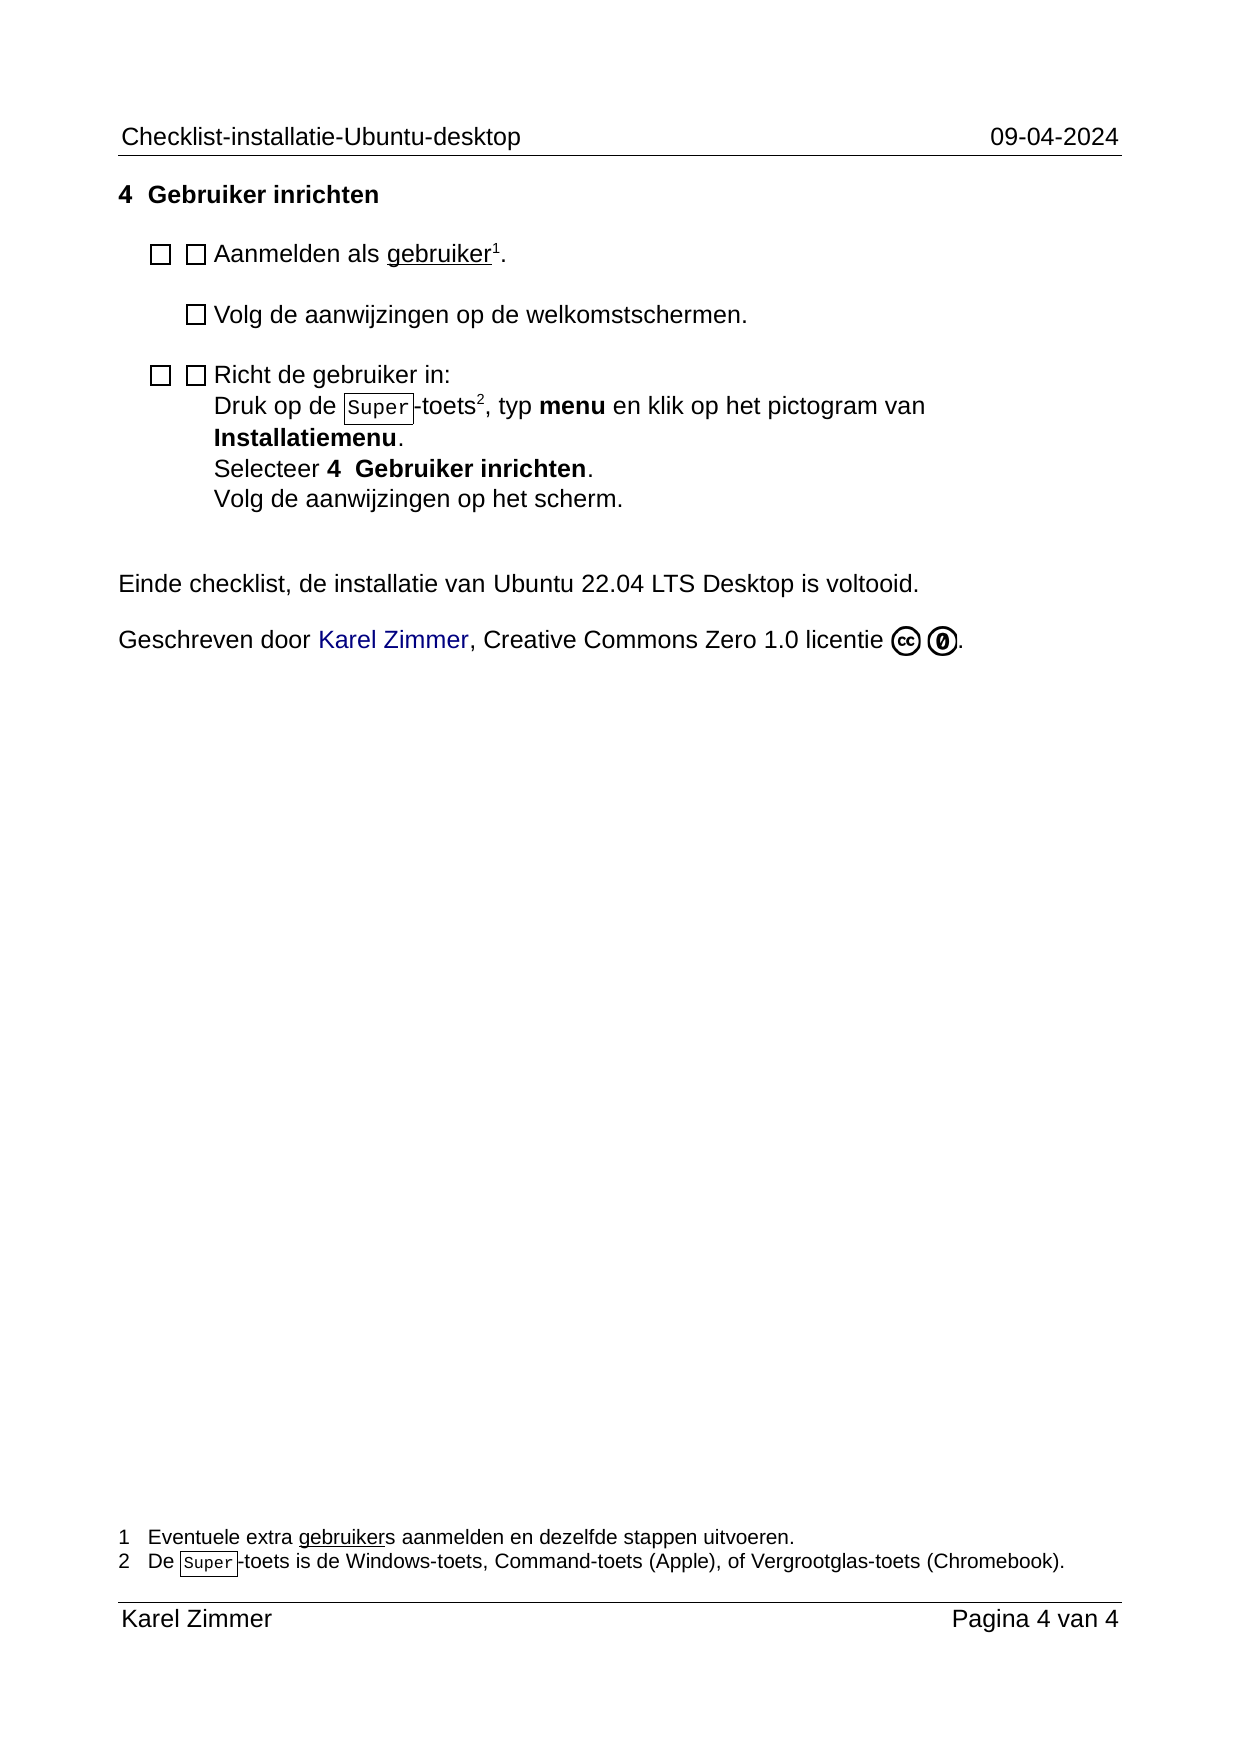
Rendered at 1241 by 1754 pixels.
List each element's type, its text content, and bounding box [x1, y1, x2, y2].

table_cell [118, 269, 142, 300]
picture [891, 626, 921, 656]
list Gebruiker inrichten [118, 177, 1122, 211]
table_header [118, 239, 142, 269]
table_cell [118, 300, 142, 330]
table_cell Volg de aanwijzingen op het scherm. [213, 484, 1122, 514]
table_cell Volg de aanwijzingen op de welkomstschermen. [213, 300, 1122, 330]
table_cell [177, 484, 213, 514]
picture [927, 626, 958, 656]
table_cell [142, 300, 177, 330]
table_cell [142, 484, 177, 514]
list Geschreven door Karel Zimmer, Creative Commons Zero 1.0 licentie [118, 626, 891, 656]
table_cell [177, 300, 213, 330]
table_cell [142, 454, 177, 484]
table_cell [142, 391, 177, 453]
table_header [142, 239, 177, 269]
table_cell [118, 391, 142, 453]
text Einde checklist, de installatie van Ubuntu 22.04 LTS Desktop is voltooid. [118, 570, 1122, 598]
table_cell [118, 360, 142, 391]
table_header Aanmelden als gebruiker. [213, 239, 1122, 269]
list . [958, 626, 1122, 656]
table_cell [118, 330, 142, 360]
table_cell [142, 360, 177, 391]
table_cell Druk op de Super-toets, typ menu en klik op het pictogram van Installatiemenu. [213, 391, 1122, 453]
table_cell [142, 269, 177, 300]
table_cell [118, 484, 142, 514]
table_cell Richt de gebruiker in: [213, 360, 1122, 391]
table_cell [142, 330, 177, 360]
table_cell [177, 269, 213, 300]
table_cell [177, 330, 213, 360]
table_cell [177, 391, 213, 453]
table_cell [213, 269, 1122, 300]
table_cell [177, 454, 213, 484]
table_cell [118, 454, 142, 484]
table_header [177, 239, 213, 269]
table_cell Selecteer 4 Gebruiker inrichten. [213, 454, 1122, 484]
table_cell [213, 330, 1122, 360]
table_cell [177, 360, 213, 391]
